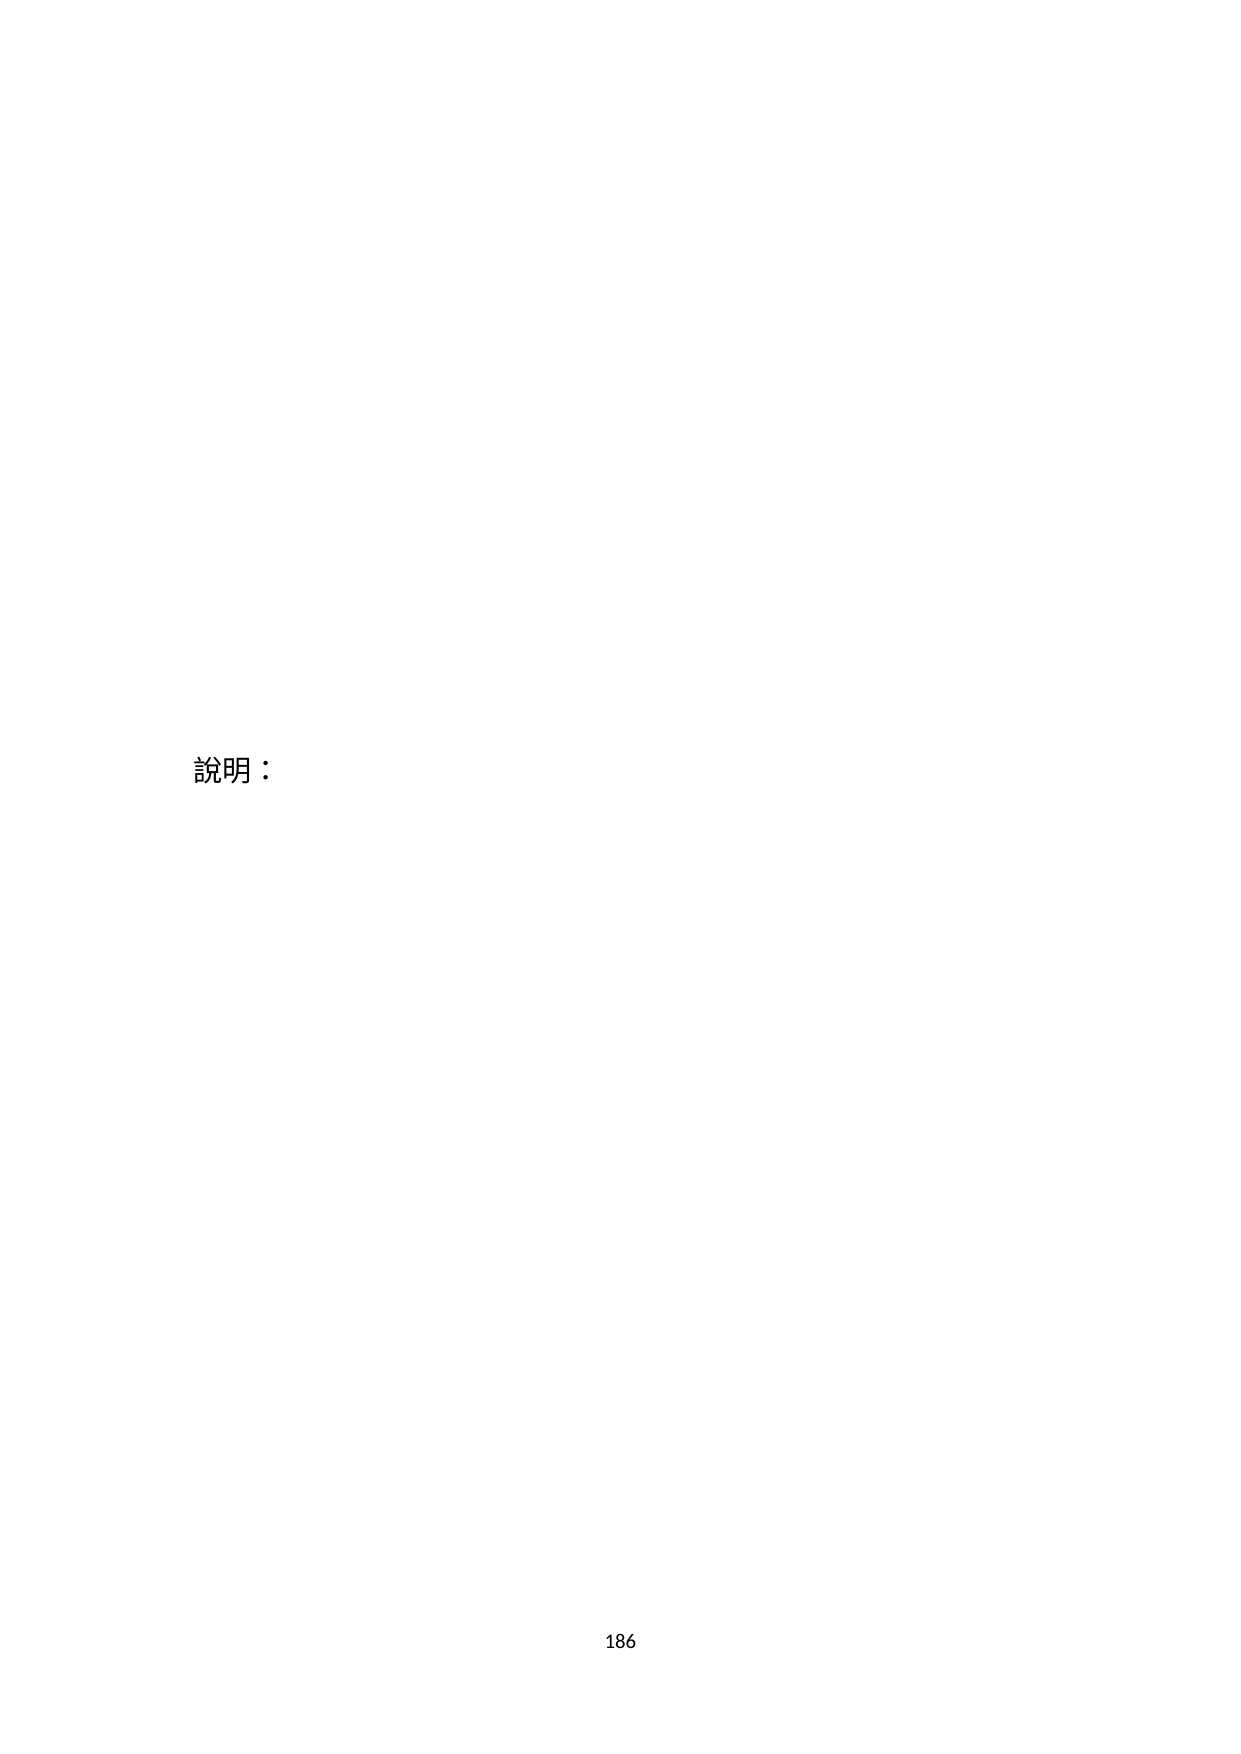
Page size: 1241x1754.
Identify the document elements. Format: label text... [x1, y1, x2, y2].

text 說明： [193, 727, 1122, 789]
